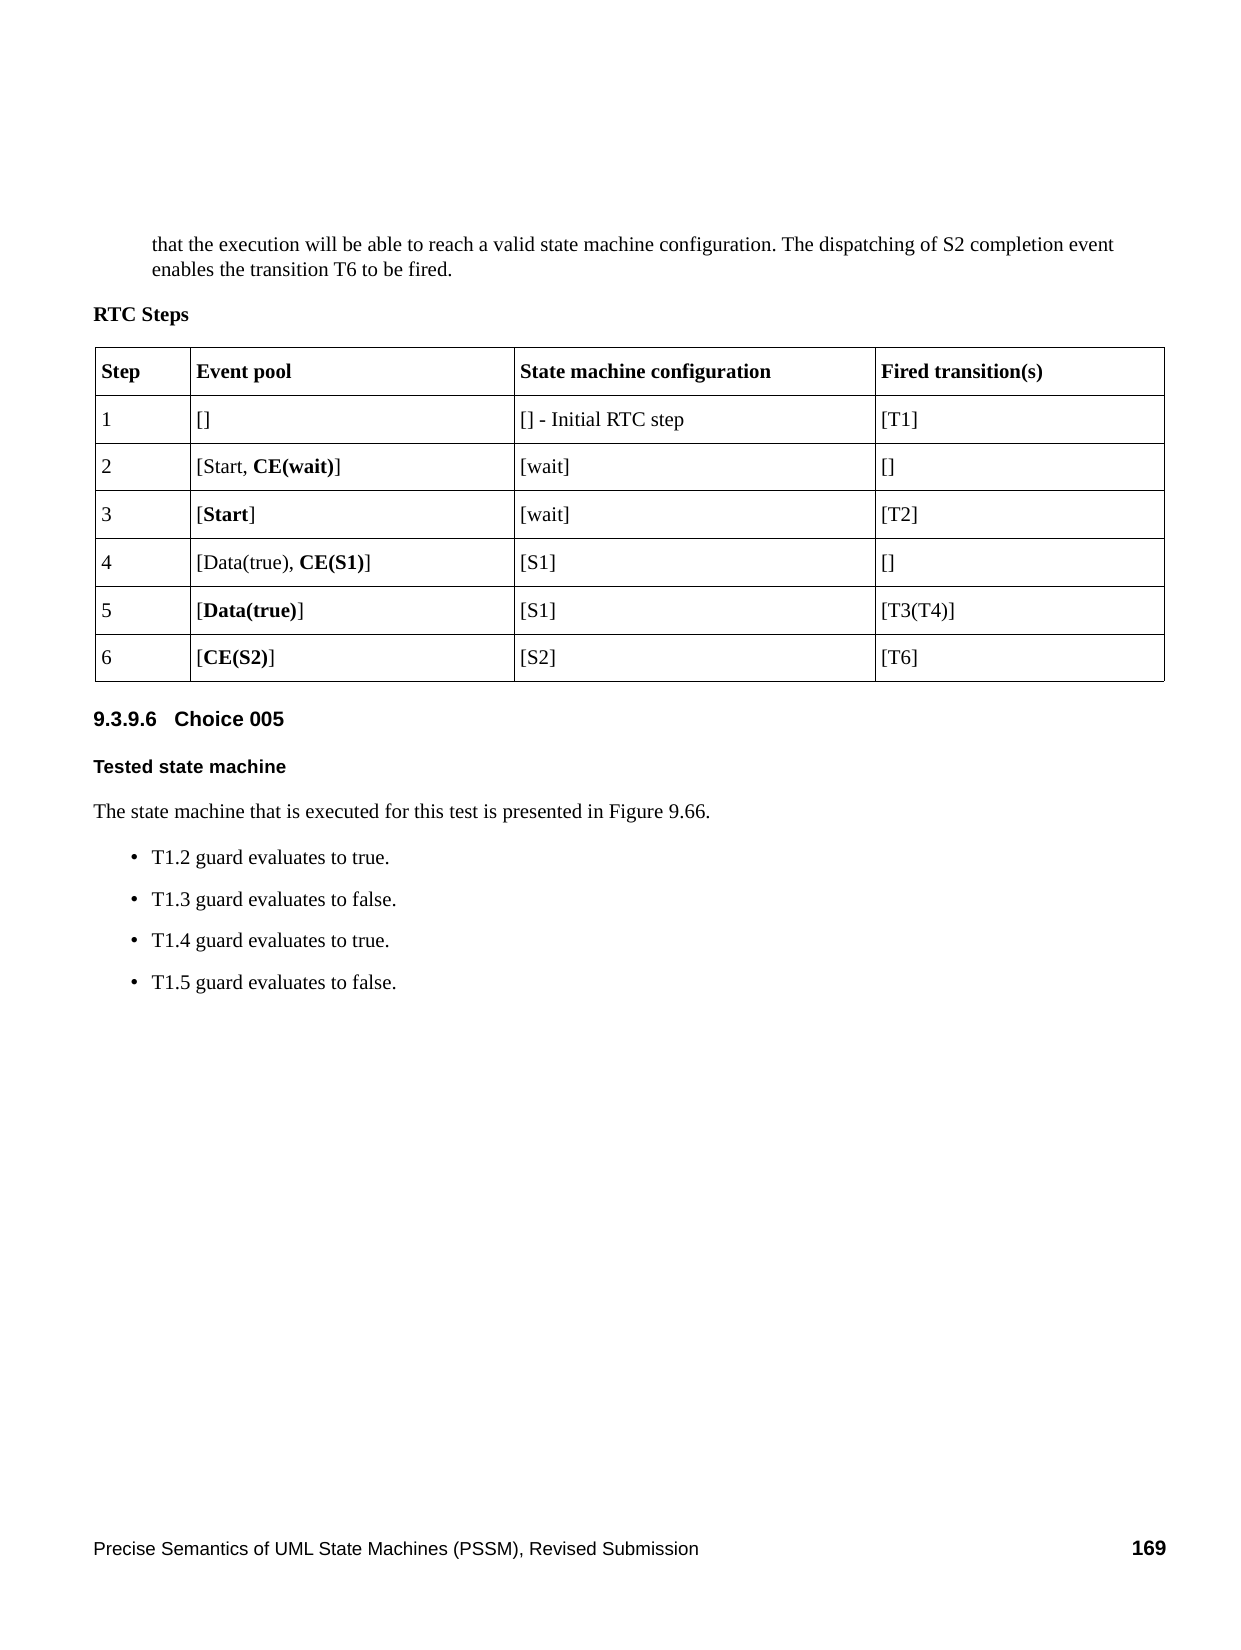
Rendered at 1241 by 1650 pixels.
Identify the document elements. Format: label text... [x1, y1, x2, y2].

table_header [515, 348, 875, 395]
table_cell [191, 444, 514, 490]
table_header [876, 348, 1164, 395]
table_cell [515, 587, 875, 633]
table_cell [515, 539, 875, 586]
table_cell [515, 491, 875, 538]
table_cell [96, 539, 190, 586]
table_cell [876, 444, 1164, 490]
table_cell [191, 491, 514, 538]
table_cell [876, 539, 1164, 586]
text RTC Steps [93, 302, 1164, 326]
table_cell [191, 635, 514, 681]
table_cell [876, 587, 1164, 633]
table_cell [96, 587, 190, 633]
table_header [191, 348, 514, 395]
list T1.3 guard evaluates to false. [131, 886, 1164, 911]
table_cell [191, 587, 514, 633]
table_cell [515, 444, 875, 490]
table_cell [876, 396, 1164, 443]
table_cell [96, 396, 190, 443]
table_cell [96, 444, 190, 490]
table_cell [96, 491, 190, 538]
text The state machine that is executed for this test is presented in Figure 9.66. [93, 799, 1164, 823]
table_cell [191, 396, 514, 443]
list that the execution will be able to reach a valid state machine configuration. The dispatching of S2 completion event enables the transition T6 to be fired. [131, 231, 1164, 281]
table_header [96, 348, 190, 395]
table_cell [876, 635, 1164, 681]
table_cell [876, 491, 1164, 538]
subtitle Choice 005 [93, 706, 1164, 731]
list T1.2 guard evaluates to true. [131, 844, 1164, 869]
table_cell [515, 396, 875, 443]
table_cell [96, 635, 190, 681]
table_cell [191, 539, 514, 586]
table_cell [515, 635, 875, 681]
list T1.4 guard evaluates to true. [131, 927, 1164, 952]
list T1.5 guard evaluates to false. [131, 969, 1164, 994]
subtitle Tested state machine [93, 756, 1164, 778]
